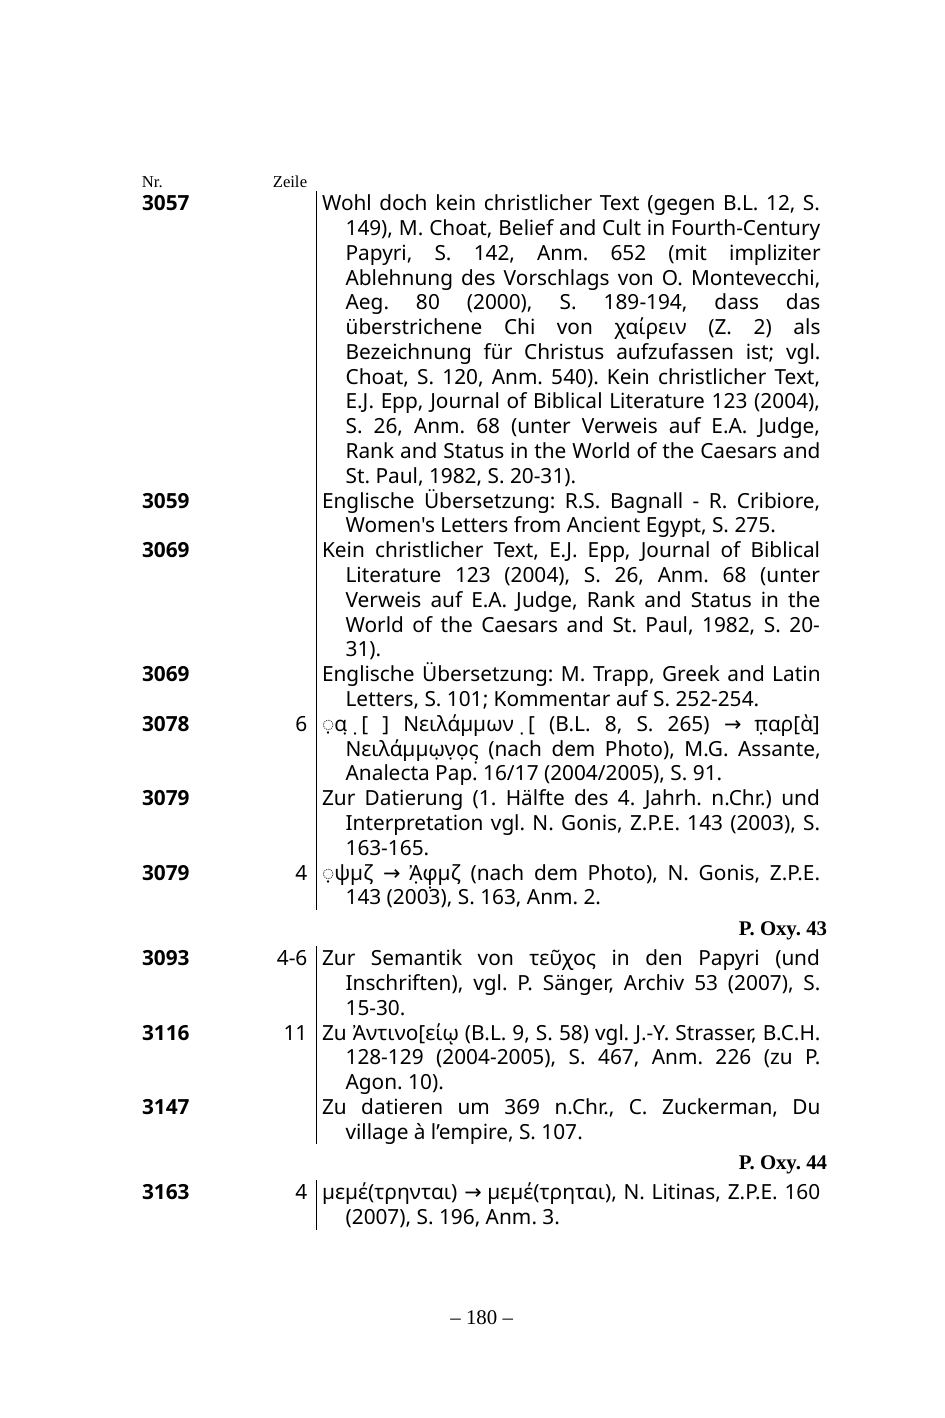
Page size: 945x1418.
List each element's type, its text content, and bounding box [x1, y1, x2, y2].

table_cell 3069 [136, 662, 224, 711]
table_cell 3147 [136, 1095, 224, 1144]
table_cell [224, 488, 316, 538]
table_cell Englische Übersetzung: M. Trapp, Greek and Latin Letters, S. 101; Kommentar auf S. 252-254. [317, 662, 827, 711]
table_cell 11 [224, 1020, 316, 1094]
table_cell 3078 [136, 711, 224, 786]
table_cell ̣ψμζ → Ἀ̣φ̣μζ (nach dem Photo), N. Gonis, Z.P.E. 143 (2003), S. 163, Anm. 2. [317, 860, 827, 910]
table_header 4 [224, 1180, 316, 1229]
table_cell 3116 [136, 1020, 224, 1094]
table_cell [224, 1095, 316, 1144]
table_cell ̣α̣ ̣[ ] Νειλάμμων ̣[ (B.L. 8, S. 265) → π̣αρ[ὰ] Νειλάμμω̣ν̣ο̣ς̣ (nach dem Photo), M.G. Assante, Analecta Pap. 16/17 (2004/2005), S. 91. [317, 711, 827, 786]
table_cell 3079 [136, 860, 224, 910]
table_cell 3057 [136, 191, 224, 488]
table_cell [224, 786, 316, 860]
table_header 3163 [136, 1180, 224, 1229]
table_cell 3069 [136, 538, 224, 662]
table_header μεμέ(τρηνται) → μεμέ(τρηται), N. Litinas, Z.P.E. 160 (2007), S. 196, Anm. 3. [317, 1180, 827, 1229]
table_cell Kein christlicher Text, E.J. Epp, Journal of Biblical Literature 123 (2004), S. 26, Anm. 68 (unter Verweis auf E.A. Judge, Rank and Status in the World of the Caesars and St. Paul, 1982, S. 20-31). [317, 538, 827, 662]
table_cell [224, 191, 316, 488]
table_cell 3079 [136, 786, 224, 860]
table_cell Zu Ἀντινο[είῳ (B.L. 9, S. 58) vgl. J.-Y. Strasser, B.C.H. 128-129 (2004-2005), S. 467, Anm. 226 (zu P. Agon. 10). [317, 1020, 827, 1094]
table_cell Zur Datierung (1. Hälfte des 4. Jahrh. n.Chr.) und Interpretation vgl. N. Gonis, Z.P.E. 143 (2003), S. 163-165. [317, 786, 827, 860]
table_header 3093 [136, 946, 224, 1020]
table_header Zur Semantik von τεῦχος in den Papyri (und Inschriften), vgl. P. Sänger, Archiv 53 (2007), S. 15-30. [317, 946, 827, 1020]
table_header 4-6 [224, 946, 316, 1020]
table_cell Zu datieren um 369 n.Chr., C. Zuckerman, Du village à l’empire, S. 107. [317, 1095, 827, 1144]
subtitle P. Oxy. 43 [136, 916, 827, 940]
table_cell [224, 538, 316, 662]
subtitle P. Oxy. 44 [136, 1150, 827, 1174]
table_cell 3059 [136, 488, 224, 538]
table_cell Englische Übersetzung: R.S. Bagnall - R. Cribiore, Women's Letters from Ancient Egypt, S. 275. [317, 488, 827, 538]
table_cell [224, 662, 316, 711]
table_cell 4 [224, 860, 316, 910]
table_cell Wohl doch kein christlicher Text (gegen B.L. 12, S. 149), M. Choat, Belief and Cult in Fourth-Century Papyri, S. 142, Anm. 652 (mit impliziter Ablehnung des Vorschlags von O. Montevecchi, Aeg. 80 (2000), S. 189-194, dass das überstrichene Chi von χαίρειν (Z. 2) als Bezeichnung für Christus aufzufassen ist; vgl. Choat, S. 120, Anm. 540). Kein christlicher Text, E.J. Epp, Journal of Biblical Literature 123 (2004), S. 26, Anm. 68 (unter Verweis auf E.A. Judge, Rank and Status in the World of the Caesars and St. Paul, 1982, S. 20-31). [317, 191, 827, 488]
table_cell 6 [224, 711, 316, 786]
